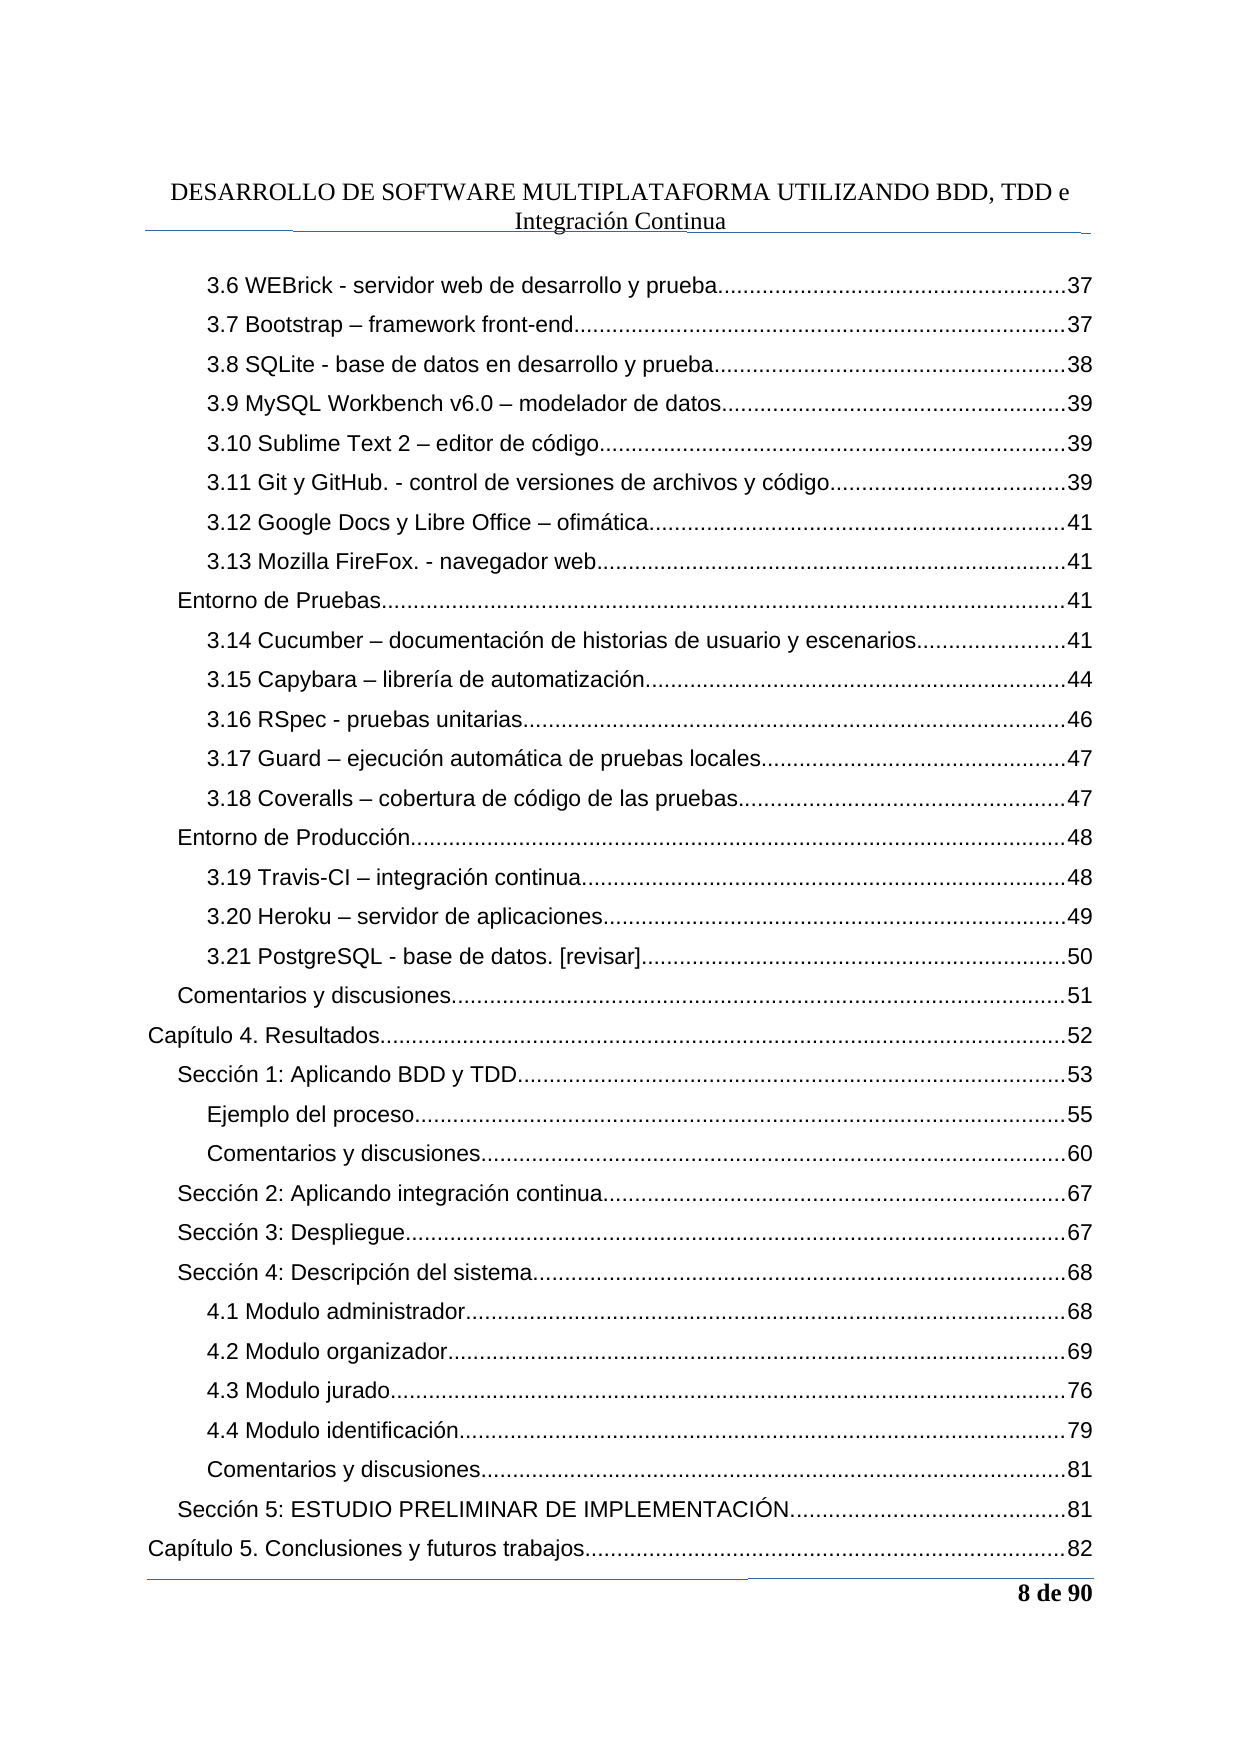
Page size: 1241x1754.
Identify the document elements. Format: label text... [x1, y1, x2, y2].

text 3.21 PostgreSQL - base de datos. [revisar] 50 [207, 943, 1093, 969]
text Entorno de Producción 48 [177, 824, 1093, 851]
text Sección 2: Aplicando integración continua. 67 [177, 1180, 1093, 1206]
text Comentarios y discusiones. 81 [207, 1456, 1093, 1482]
text 4.3 Modulo jurado. 76 [207, 1377, 1093, 1403]
text Capítulo 5. Conclusiones y futuros trabajos 82 [148, 1535, 1093, 1561]
text 3.10 Sublime Text 2 – editor de código. 39 [207, 429, 1093, 456]
text 4.2 Modulo organizador. 69 [207, 1338, 1093, 1364]
text Sección 1: Aplicando BDD y TDD. 53 [177, 1061, 1093, 1088]
text Comentarios y discusiones. 60 [207, 1140, 1093, 1167]
text 3.6 WEBrick - servidor web de desarrollo y prueba. 37 [207, 272, 1093, 298]
text Ejemplo del proceso. 55 [207, 1101, 1093, 1127]
text 3.17 Guard – ejecución automática de pruebas locales. 47 [207, 745, 1093, 772]
text Capítulo 4. Resultados 52 [148, 1022, 1093, 1048]
text 3.9 MySQL Workbench v6.0 – modelador de datos. 39 [207, 390, 1093, 416]
text 4.4 Modulo identificación. 79 [207, 1417, 1093, 1443]
text 3.19 Travis-CI – integración continua. 48 [207, 864, 1093, 890]
text Entorno de Pruebas 41 [177, 587, 1093, 614]
text 3.20 Heroku – servidor de aplicaciones. 49 [207, 903, 1093, 930]
text Sección 3: Despliegue. 67 [177, 1219, 1093, 1246]
text 3.13 Mozilla FireFox. - navegador web. 41 [207, 548, 1093, 574]
text 3.8 SQLite - base de datos en desarrollo y prueba. 38 [207, 351, 1093, 377]
text 4.1 Modulo administrador. 68 [207, 1298, 1093, 1324]
text 3.18 Coveralls – cobertura de código de las pruebas. 47 [207, 785, 1093, 811]
text 3.15 Capybara – librería de automatización. 44 [207, 666, 1093, 693]
text 3.16 RSpec - pruebas unitarias. 46 [207, 706, 1093, 732]
text 3.11 Git y GitHub. - control de versiones de archivos y código. 39 [207, 469, 1093, 495]
text Comentarios y discusiones. 51 [177, 982, 1093, 1009]
text Sección 5: ESTUDIO PRELIMINAR DE IMPLEMENTACIÓN. 81 [177, 1496, 1093, 1522]
text Sección 4: Descripción del sistema. 68 [177, 1259, 1093, 1285]
text 3.14 Cucumber – documentación de historias de usuario y escenarios. 41 [207, 627, 1093, 653]
text 3.7 Bootstrap – framework front-end. 37 [207, 311, 1093, 337]
text 3.12 Google Docs y Libre Office – ofimática. 41 [207, 508, 1093, 535]
